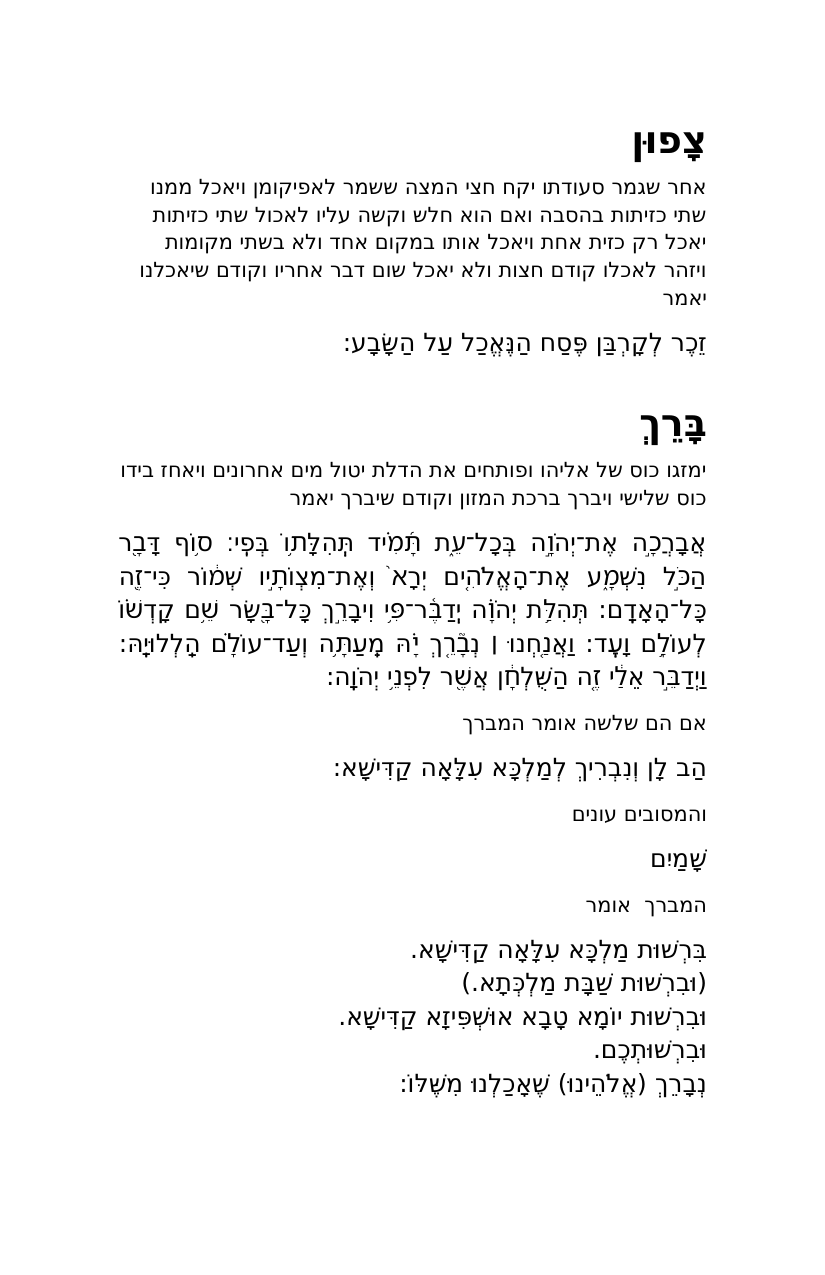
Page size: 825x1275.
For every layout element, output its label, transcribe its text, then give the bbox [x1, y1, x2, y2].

text נְבָרֵךְ (אֱלֹהֵינוּ) שֶׁאָכַלְנוּ מִשֶּׁלּוֹ: [118, 1069, 707, 1098]
text בִּרְשׁוּת מַלְכָּא עִלָּאָה קַדִּישָׁא. [118, 935, 707, 964]
text אחר שגמר סעודתו יקח חצי המצה ששמר לאפיקומן ויאכל ממנו שתי כזיתות בהסבה ואם הוא חלש וקשה עליו לאכול שתי כזיתות יאכל רק כזית אחת ויאכל אותו במקום אחד ולא בשתי מקומות ויזהר לאכלו קודם חצות ולא יאכל שום דבר אחריו וקודם שיאכלנו יאמר [118, 175, 707, 310]
text אם הם שלשה אומר המברך [118, 711, 707, 735]
subtitle בָּרֵךְ [118, 402, 707, 446]
text והמסובים עונים [118, 802, 707, 826]
text וּבִרְשׁוּתְכֶם. [118, 1036, 707, 1065]
text (וּבִרְשׁוּת שַׁבָּת מַלְכְּתָא.) [118, 968, 707, 998]
text הַב לָן וְנִבְרִיךְ לְמַלְכָּא עִלָּאָה קַדִּישָׁא: [118, 753, 707, 782]
subtitle צָפוּן [118, 118, 707, 162]
text וּבִרְשׁוּת יוֹמָא טָבָא אוּשְׁפִּיזָא קַדִּישָׁא. [118, 1002, 707, 1031]
text אֲבָרֲכָ֣ה אֶת־יְהֹוָ֣ה בְּכָל־עֵ֑ת תָּ֝מִ֗יד תְּֽהִלָּת֥וֹ בְּפִֽי׃ ס֥וֹף דָּבָ֖ר הַכֹּ֣ל נִשְׁמָ֑ע אֶת־הָאֱלֹהִ֤ים יְרָא֙ וְאֶת־מִצְוֺתָ֣יו שְׁמ֔וֹר כִּי־זֶ֖ה כָּל־הָאָדָֽם: תְּהִלַּ֥ת יְהֹוָ֗ה יְֽדַבֶּ֫ר־פִּ֥י וִיבָרֵ֣ךְ כָּל־בָּ֭שָׂר שֵׁ֥ם קָדְשׁ֗וֹ לְעוֹלָ֥ם וָעֶֽד: וַאֲנַ֤חְנוּ ׀ נְבָ֘רֵ֤ךְ יָ֗הּ מֵֽעַתָּ֥ה וְעַד־עוֹלָ֗ם הַֽלְלוּיָֽהּ: וַיְדַבֵּ֣ר אֵלַ֔י זֶ֚ה הַשֻּׁלְחָ֔ן אֲשֶׁ֖ר לִפְנֵ֥י יְהֹוָֽה: [118, 528, 707, 692]
text המברך אומר [118, 893, 707, 917]
text זֵכֶר לְקָרְבַּן פֶּסַח הַנֶּאֱכַל עַל הַשָּׂבָע: [118, 328, 707, 358]
text שָׁמַיִם [118, 844, 707, 873]
text ימזגו כוס של אליהו ופותחים את הדלת יטול מים אחרונים ויאחז בידו כוס שלישי ויברך ברכת המזון וקודם שיברך יאמר [118, 458, 707, 510]
